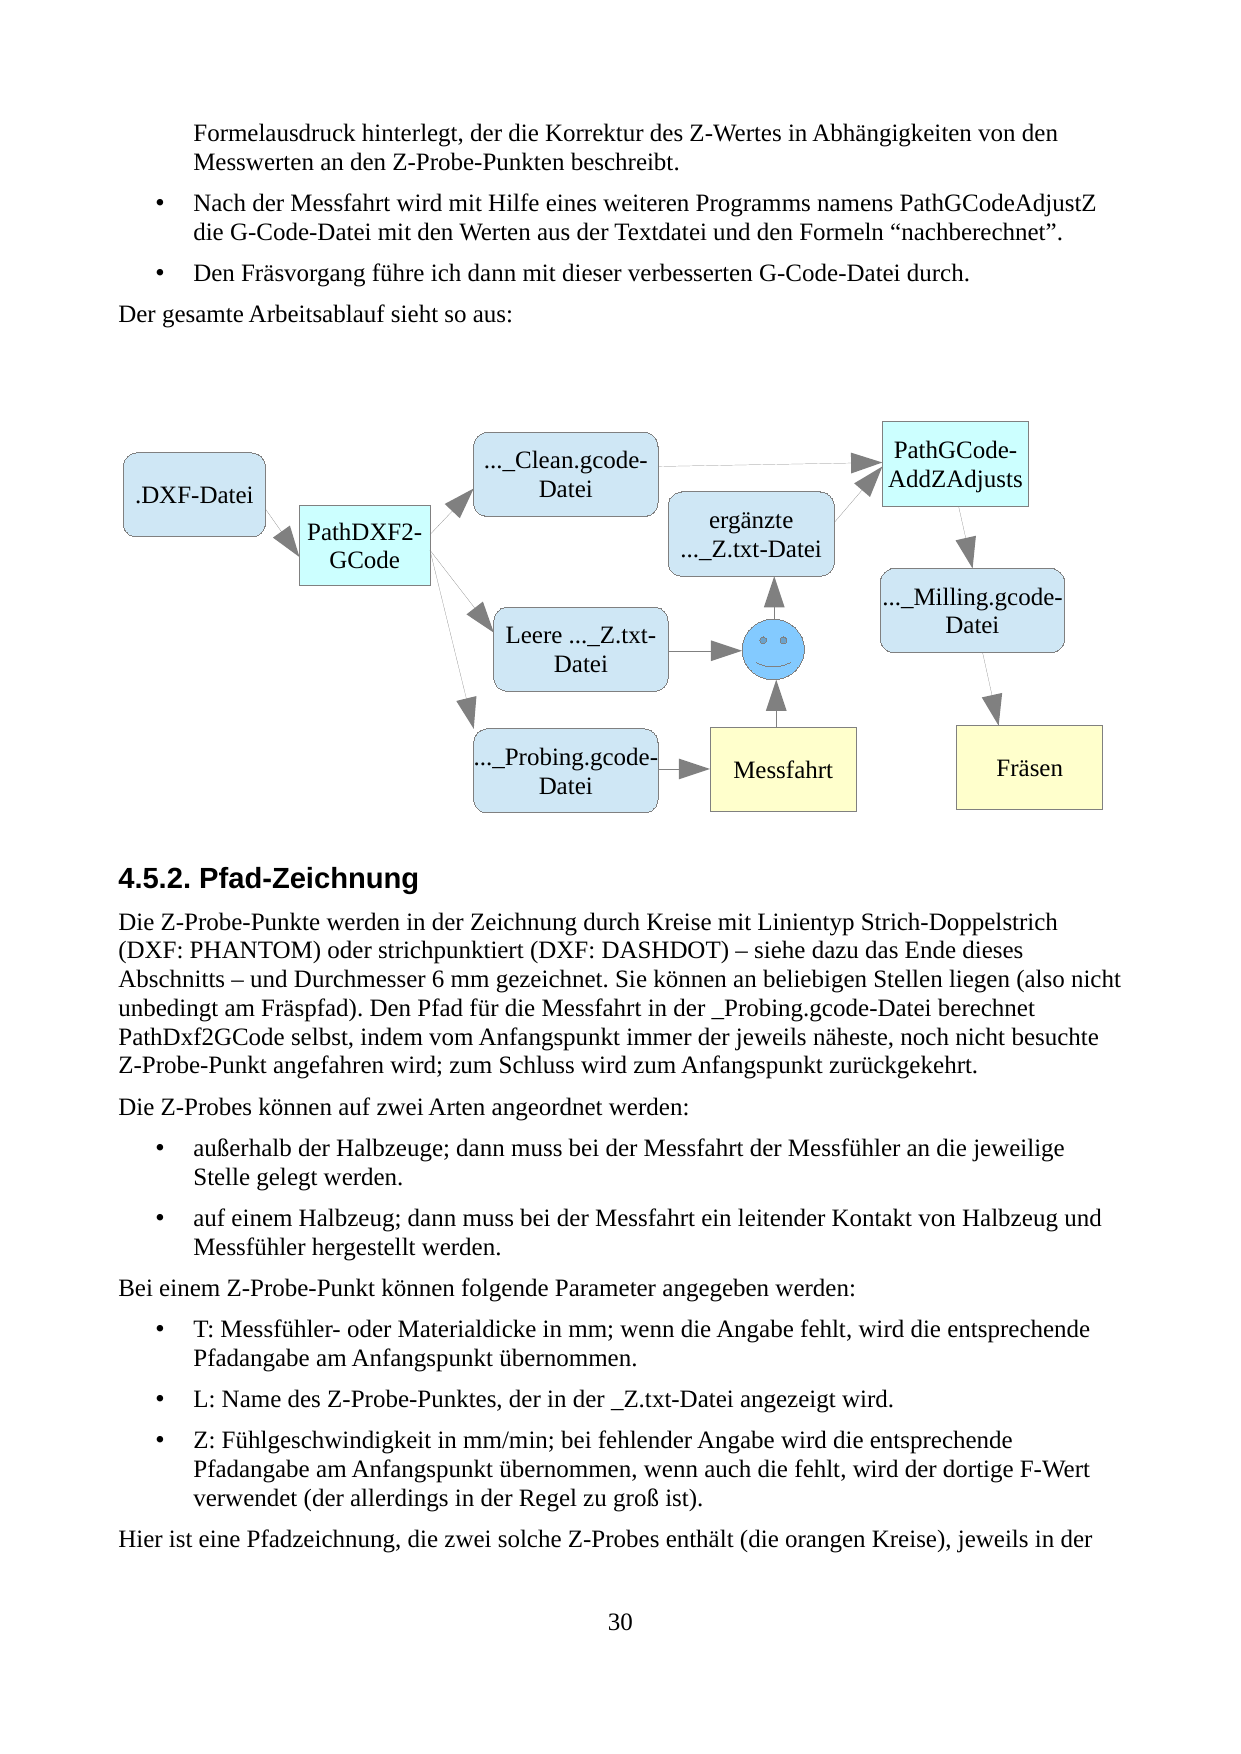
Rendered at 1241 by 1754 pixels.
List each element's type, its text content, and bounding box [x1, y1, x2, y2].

text Der gesamte Arbeitsablauf sieht so aus: [118, 299, 1122, 328]
list T: Messfühler- oder Materialdicke in mm; wenn die Angabe fehlt, wird die entsprechende Pfadangabe am Anfangspunkt übernommen. [156, 1314, 1122, 1372]
list außerhalb der Halbzeuge; dann muss bei der Messfahrt der Messfühler an die jeweilige Stelle gelegt werden. [156, 1133, 1122, 1190]
list Formelausdruck hinterlegt, der die Korrektur des Z-Wertes in Abhängigkeiten von den Messwerten an den Z-Probe-Punkten beschreibt. [156, 118, 1122, 176]
list Nach der Messfahrt wird mit Hilfe eines weiteren Programms namens PathGCodeAdjustZ die G-Code-Datei mit den Werten aus der Textdatei und den Formeln “nachberechnet”. [156, 188, 1122, 246]
text Hier ist eine Pfadzeichnung, die zwei solche Z-Probes enthält (die orangen Kreise), jeweils in der [118, 1524, 1122, 1553]
list Den Fräsvorgang führe ich dann mit dieser verbesserten G-Code-Datei durch. [156, 258, 1122, 287]
list auf einem Halbzeug; dann muss bei der Messfahrt ein leitender Kontakt von Halbzeug und Messfühler hergestellt werden. [156, 1203, 1122, 1260]
list Z: Fühlgeschwindigkeit in mm/min; bei fehlender Angabe wird die entsprechende Pfadangabe am Anfangspunkt übernommen, wenn auch die fehlt, wird der dortige F-Wert verwendet (der allerdings in der Regel zu groß ist). [156, 1425, 1122, 1512]
text Die Z-Probes können auf zwei Arten angeordnet werden: [118, 1092, 1122, 1120]
text Die Z-Probe-Punkte werden in der Zeichnung durch Kreise mit Linientyp Strich-Doppelstrich (DXF: PHANTOM) oder strichpunktiert (DXF: DASHDOT) – siehe dazu das Ende dieses Abschnitts – und Durchmesser 6 mm gezeichnet. Sie können an beliebigen Stellen liegen (also nicht unbedingt am Fräspfad). Den Pfad für die Messfahrt in der _Probing.gcode-Datei berechnet PathDxf2GCode selbst, indem vom Anfangspunkt immer der jeweils näheste, noch nicht besuchte Z-Probe-Punkt angefahren wird; zum Schluss wird zum Anfangspunkt zurückgekehrt. [118, 907, 1122, 1079]
subtitle 4.5.2. Pfad-Zeichnung [118, 861, 1122, 894]
text Bei einem Z-Probe-Punkt können folgende Parameter angegeben werden: [118, 1273, 1122, 1302]
list L: Name des Z-Probe-Punktes, der in der _Z.txt-Datei angezeigt wird. [156, 1384, 1122, 1413]
